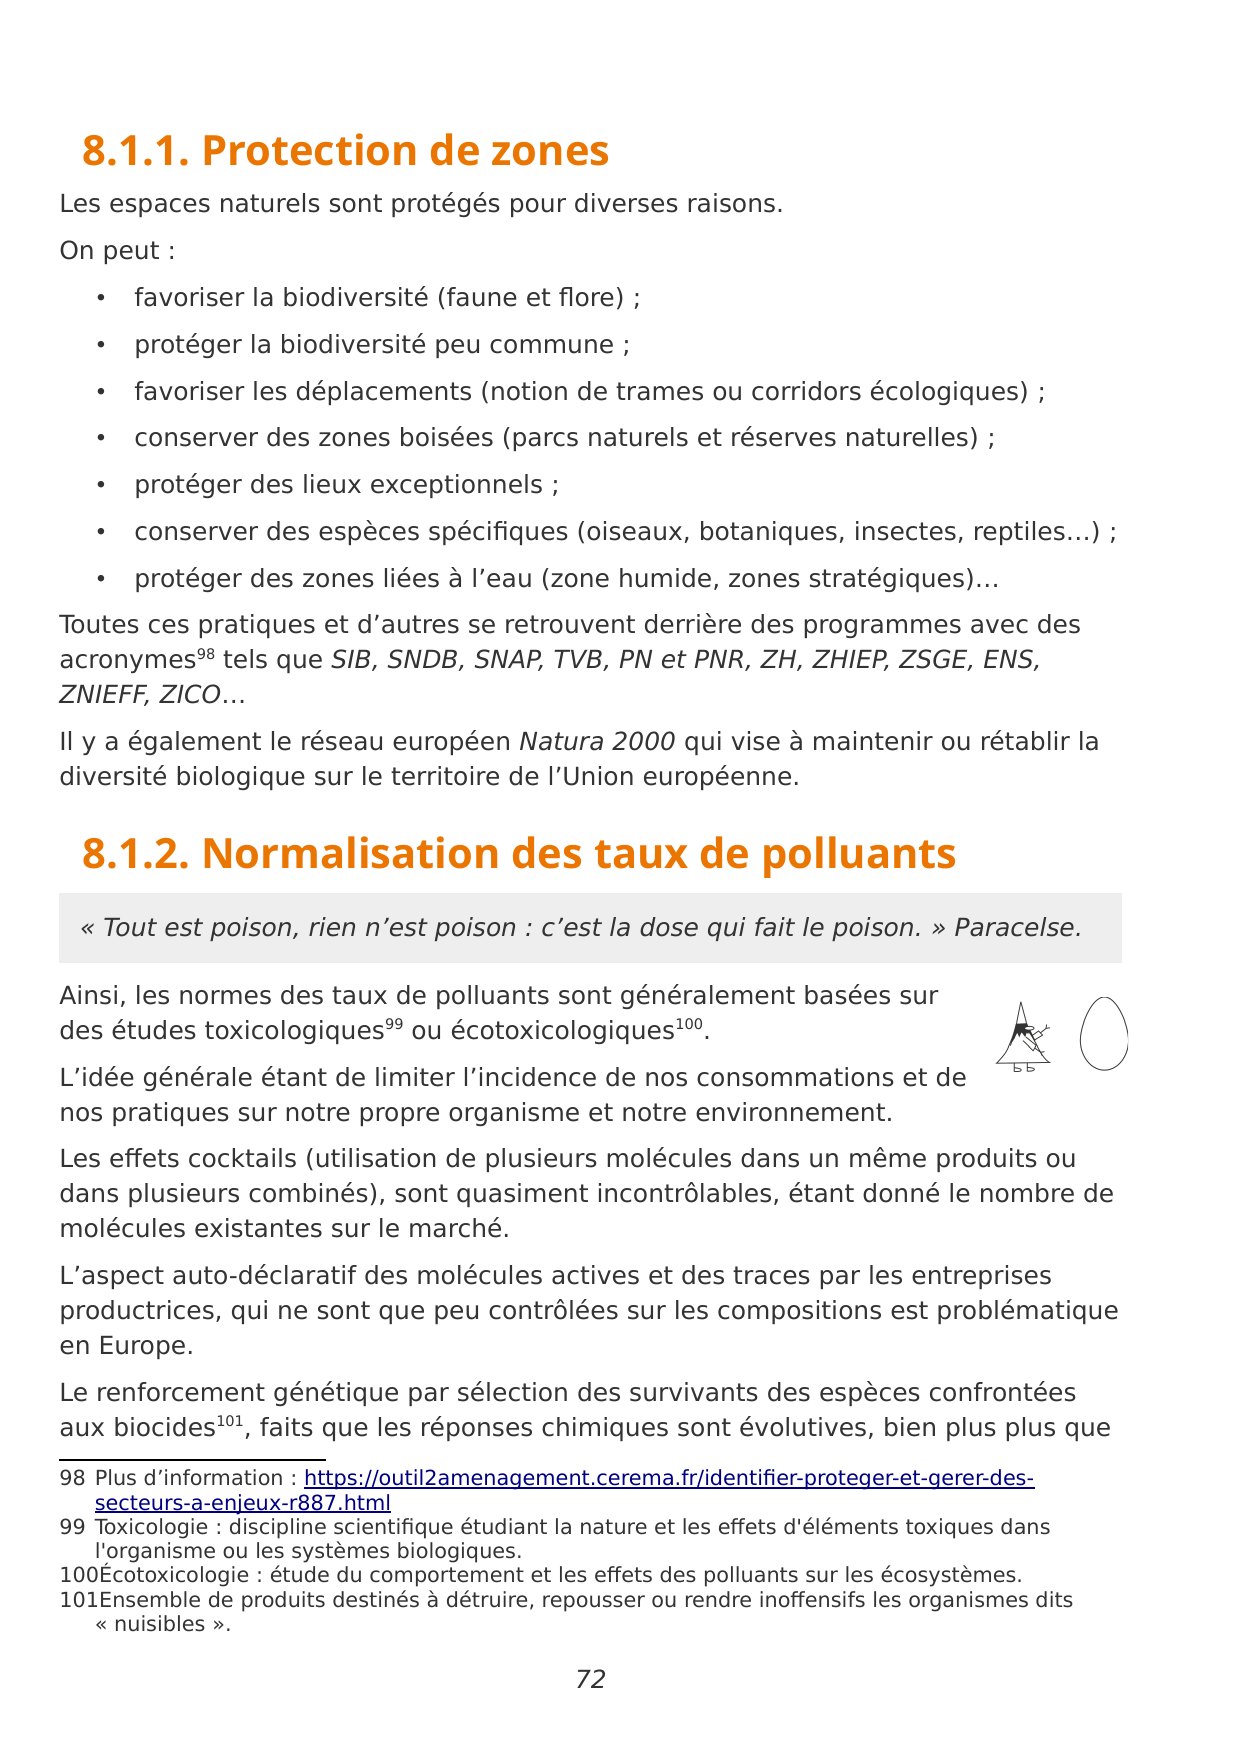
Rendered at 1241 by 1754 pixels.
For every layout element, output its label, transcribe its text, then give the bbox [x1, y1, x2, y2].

text Les effets cocktails (utilisation de plusieurs molécules dans un même produits ou dans plusieurs combinés), sont quasiment incontrôlables, étant donné le nombre de molécules existantes sur le marché. [59, 1144, 1122, 1244]
text Écotoxicologie : étude du comportement et les effets des polluants sur les écosystèmes. [59, 1563, 1122, 1588]
list conserver des espèces spécifiques (oiseaux, botaniques, insectes, reptiles…) ; [97, 517, 1122, 546]
text Les espaces naturels sont protégés pour diverses raisons. [59, 190, 1122, 219]
list protéger des zones liées à l’eau (zone humide, zones stratégiques)… [97, 564, 1122, 593]
text L’aspect auto-déclaratif des molécules actives et des traces par les entreprises productrices, qui ne sont que peu contrôlées sur les compositions est problématique en Europe. [59, 1261, 1122, 1361]
list protéger des lieux exceptionnels ; [97, 470, 1122, 499]
picture [995, 997, 1129, 1072]
text Ainsi, les normes des taux de polluants sont généralement basées sur des études toxicologiques ou écotoxicologiques. [59, 981, 1122, 1045]
list conserver des zones boisées (parcs naturels et réserves naturelles) ; [97, 423, 1122, 453]
text Plus d’information : https://outil2amenagement.cerema.fr/identifier-proteger-et-gerer-des-secteurs-a-enjeux-r887.html [59, 1466, 1122, 1515]
text Le renforcement génétique par sélection des survivants des espèces confrontées aux biocides, faits que les réponses chimiques sont évolutives, bien plus plus que [59, 1378, 1122, 1442]
list favoriser les déplacements (notion de trames ou corridors écologiques) ; [97, 377, 1122, 406]
text Il y a également le réseau européen Natura 2000 qui vise à maintenir ou rétablir la diversité biologique sur le territoire de l’Union européenne. [59, 727, 1122, 792]
text Toutes ces pratiques et d’autres se retrouvent derrière des programmes avec des acronymes tels que SIB, SNDB, SNAP, TVB, PN et PNR, ZH, ZHIEP, ZSGE, ENS, ZNIEFF, ZICO… [59, 611, 1122, 710]
text Toxicologie : discipline scientifique étudiant la nature et les effets d'éléments toxiques dans l'organisme ou les systèmes biologiques. [59, 1515, 1122, 1563]
subtitle Protection de zones [83, 120, 1122, 177]
text Ensemble de produits destinés à détruire, repousser ou rendre inoffensifs les organismes dits « nuisibles ». [59, 1588, 1122, 1636]
list favoriser la biodiversité (faune et flore) ; [97, 283, 1122, 312]
subtitle Normalisation des taux de polluants [83, 824, 1122, 881]
list protéger la biodiversité peu commune ; [97, 330, 1122, 359]
text On peut : [59, 236, 1122, 266]
text « Tout est poison, rien n’est poison : c’est la dose qui fait le poison. » Paracelse. [59, 893, 1122, 963]
text L’idée générale étant de limiter l’incidence de nos consommations et de nos pratiques sur notre propre organisme et notre environnement. [59, 1063, 1122, 1127]
